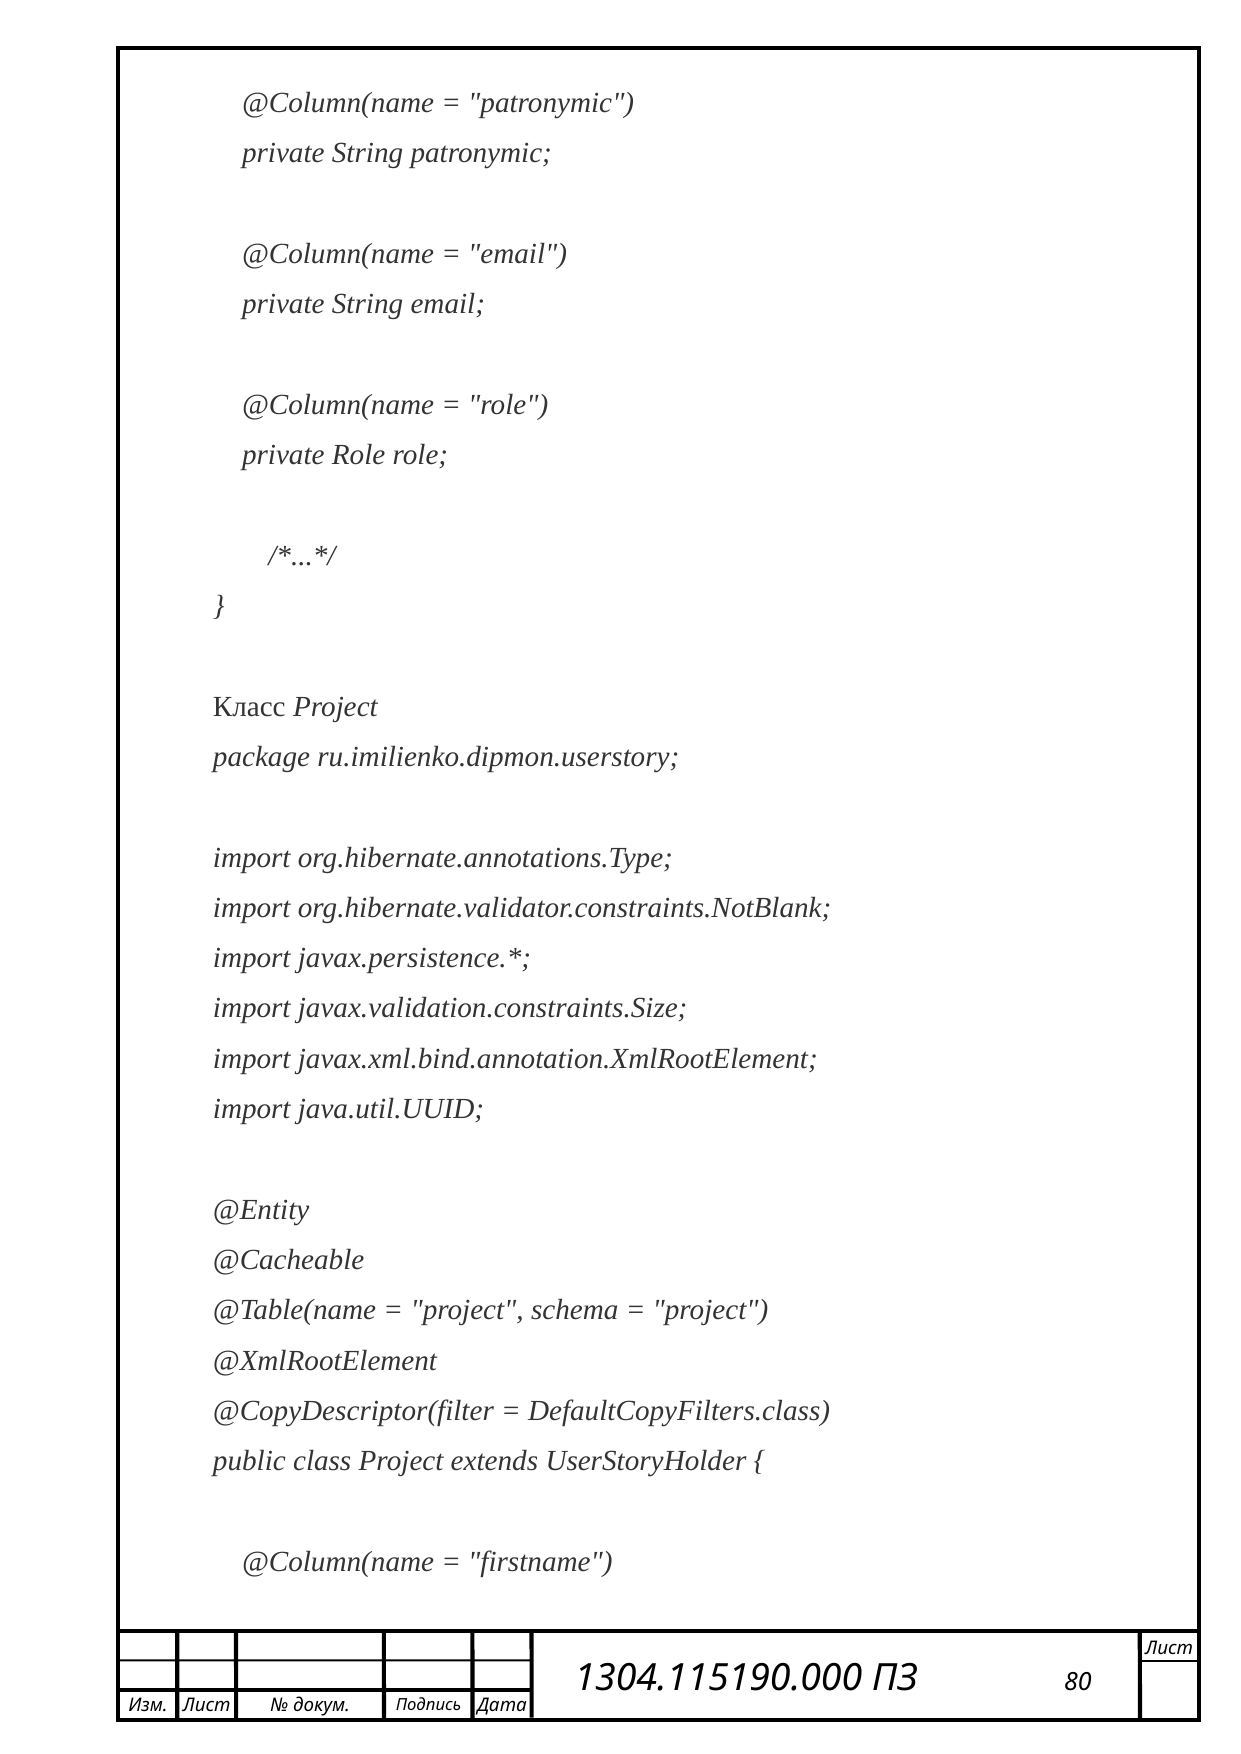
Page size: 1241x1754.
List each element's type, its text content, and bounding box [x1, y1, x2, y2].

text import java.util.UUID; [136, 1091, 1181, 1125]
text import javax.persistence.*; [136, 940, 1181, 974]
text @XmlRootElement [136, 1343, 1181, 1376]
text private String patronymic; [136, 135, 1181, 169]
text import javax.validation.constraints.Size; [136, 991, 1181, 1024]
text @Entity [136, 1192, 1181, 1225]
text import org.hibernate.annotations.Type; [136, 840, 1181, 873]
text @CopyDescriptor(filter = DefaultCopyFilters.class) [136, 1393, 1181, 1427]
text package ru.imilienko.dipmon.userstory; [136, 739, 1181, 773]
text } [136, 588, 1181, 622]
text @Column(name = "email") [136, 236, 1181, 269]
text Класс Project [136, 689, 1181, 722]
text public class Project extends UserStoryHolder { [136, 1443, 1181, 1477]
text @Column(name = "firstname") [136, 1544, 1181, 1578]
text @Column(name = "role") [136, 387, 1181, 420]
text @Cacheable [136, 1242, 1181, 1276]
text private String email; [136, 286, 1181, 320]
text import javax.xml.bind.annotation.XmlRootElement; [136, 1041, 1181, 1074]
text private Role role; [136, 437, 1181, 471]
text @Column(name = "patronymic") [136, 85, 1181, 118]
text @Table(name = "project", schema = "project") [136, 1292, 1181, 1326]
text import org.hibernate.validator.constraints.NotBlank; [136, 890, 1181, 923]
text /*...*/ [136, 538, 1181, 571]
